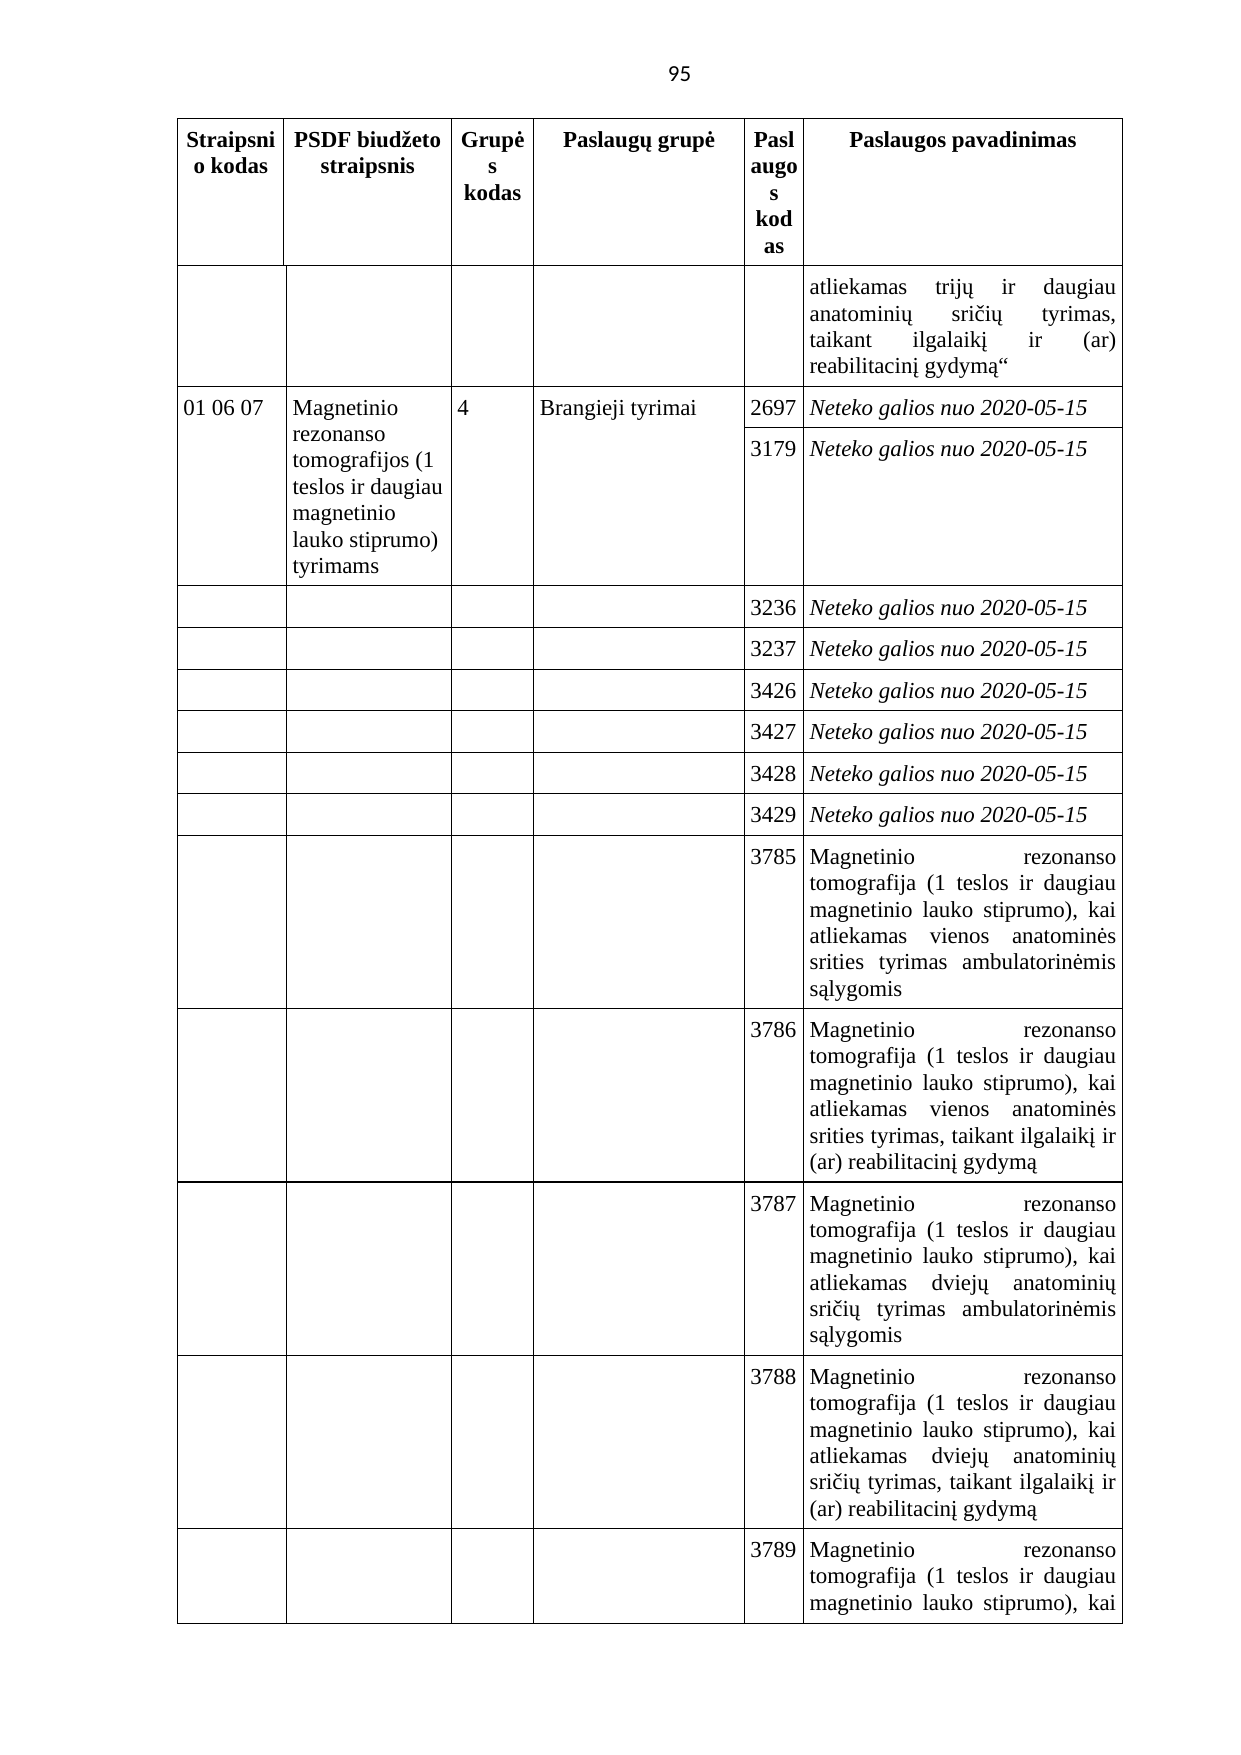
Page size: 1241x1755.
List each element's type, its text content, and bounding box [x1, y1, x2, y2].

table_cell Neteko galios nuo 2020-05-15 [804, 794, 1122, 835]
table_cell [178, 794, 286, 835]
table_cell atliekamas trijų ir daugiau anatominių sričių tyrimas, taikant ilgalaikį ir (ar) reabilitacinį gydymą“ [804, 266, 1122, 386]
table_cell [534, 711, 744, 752]
table_cell [452, 836, 533, 1008]
table_cell [178, 753, 286, 793]
table_header Paslaugos kodas [745, 119, 803, 265]
table_cell [178, 586, 286, 627]
table_cell 3786 [745, 1009, 803, 1181]
table_cell 3426 [745, 670, 803, 710]
table_cell [452, 1009, 533, 1181]
table_cell [178, 711, 286, 752]
table_cell 2697 [745, 387, 803, 427]
table_cell Neteko galios nuo 2020-05-15 [804, 628, 1122, 668]
table_cell Magnetinio rezonanso tomografija (1 teslos ir daugiau magnetinio lauko stiprumo), kai atliekamas vienos anatominės srities tyrimas ambulatorinėmis sąlygomis [804, 836, 1122, 1008]
table_cell [178, 1529, 286, 1622]
table_cell [287, 670, 451, 710]
table_cell Magnetinio rezonanso tomografijos (1 teslos ir daugiau magnetinio lauko stiprumo) tyrimams [287, 387, 451, 585]
table_cell [287, 753, 451, 793]
table_cell [178, 1356, 286, 1528]
table_cell [452, 794, 533, 835]
table_cell [452, 1183, 533, 1355]
table_cell [534, 1183, 744, 1355]
table_cell 3236 [745, 586, 803, 627]
table_cell Neteko galios nuo 2020-05-15 [804, 670, 1122, 710]
table_cell [178, 266, 286, 386]
table_cell [452, 711, 533, 752]
table_cell Neteko galios nuo 2020-05-15 [804, 387, 1122, 427]
table_cell [178, 427, 286, 585]
table_cell [452, 1356, 533, 1528]
table_cell Brangieji tyrimai [534, 387, 744, 427]
table_cell [534, 836, 744, 1008]
table_cell 3788 [745, 1356, 803, 1528]
table_cell 3789 [745, 1529, 803, 1622]
table_cell [178, 1009, 286, 1181]
table_cell Magnetinio rezonanso tomografija (1 teslos ir daugiau magnetinio lauko stiprumo), kai atliekamas vienos anatominės srities tyrimas, taikant ilgalaikį ir (ar) reabilitacinį gydymą [804, 1009, 1122, 1181]
table_cell [534, 1009, 744, 1181]
table_cell [452, 628, 533, 668]
table_cell 3428 [745, 753, 803, 793]
table_cell [534, 586, 744, 627]
table_cell [452, 427, 533, 585]
table_cell 3179 [745, 428, 803, 585]
table_cell [178, 670, 286, 710]
table_cell [287, 794, 451, 835]
table_cell [534, 794, 744, 835]
table_cell [452, 266, 533, 386]
table_cell [534, 1356, 744, 1528]
table_cell [452, 586, 533, 627]
table_cell 3785 [745, 836, 803, 1008]
table_cell 3429 [745, 794, 803, 835]
table_cell Magnetinio rezonanso tomografija (1 teslos ir daugiau magnetinio lauko stiprumo), kai [804, 1529, 1122, 1622]
table_cell [287, 836, 451, 1008]
table_cell [452, 753, 533, 793]
table_cell Neteko galios nuo 2020-05-15 [804, 586, 1122, 627]
table_cell Magnetinio rezonanso tomografija (1 teslos ir daugiau magnetinio lauko stiprumo), kai atliekamas dviejų anatominių sričių tyrimas, taikant ilgalaikį ir (ar) reabilitacinį gydymą [804, 1356, 1122, 1528]
table_cell Neteko galios nuo 2020-05-15 [804, 711, 1122, 752]
table_cell [452, 670, 533, 710]
table_cell Neteko galios nuo 2020-05-15 [804, 753, 1122, 793]
table_cell [287, 586, 451, 627]
table_cell [287, 1356, 451, 1528]
table_cell [287, 266, 451, 386]
table_cell [287, 711, 451, 752]
table_cell 3427 [745, 711, 803, 752]
table_header PSDF biudžeto straipsnis [284, 119, 451, 265]
table_cell [534, 628, 744, 668]
table_cell [178, 1183, 286, 1355]
table_cell [287, 628, 451, 668]
table_cell Neteko galios nuo 2020-05-15 [804, 428, 1122, 585]
table_cell [178, 836, 286, 1008]
table_cell [745, 266, 803, 386]
table_cell 01 06 07 [178, 387, 286, 427]
table_cell Magnetinio rezonanso tomografija (1 teslos ir daugiau magnetinio lauko stiprumo), kai atliekamas dviejų anatominių sričių tyrimas ambulatorinėmis sąlygomis [804, 1183, 1122, 1355]
table_cell [178, 628, 286, 668]
table_cell [534, 427, 744, 585]
table_cell [452, 1529, 533, 1622]
table_header Grupės kodas [452, 119, 533, 265]
table_cell [534, 670, 744, 710]
table_cell [534, 1529, 744, 1622]
table_cell 3787 [745, 1183, 803, 1355]
table_cell [287, 1529, 451, 1622]
table_header Paslaugų grupė [534, 119, 744, 265]
table_header Straipsnio kodas [178, 119, 283, 265]
table_cell 3237 [745, 628, 803, 668]
table_cell [287, 1183, 451, 1355]
table_cell [534, 266, 744, 386]
table_cell [534, 753, 744, 793]
table_header Paslaugos pavadinimas [804, 119, 1122, 265]
table_cell 4 [452, 387, 533, 427]
table_cell [287, 1009, 451, 1181]
